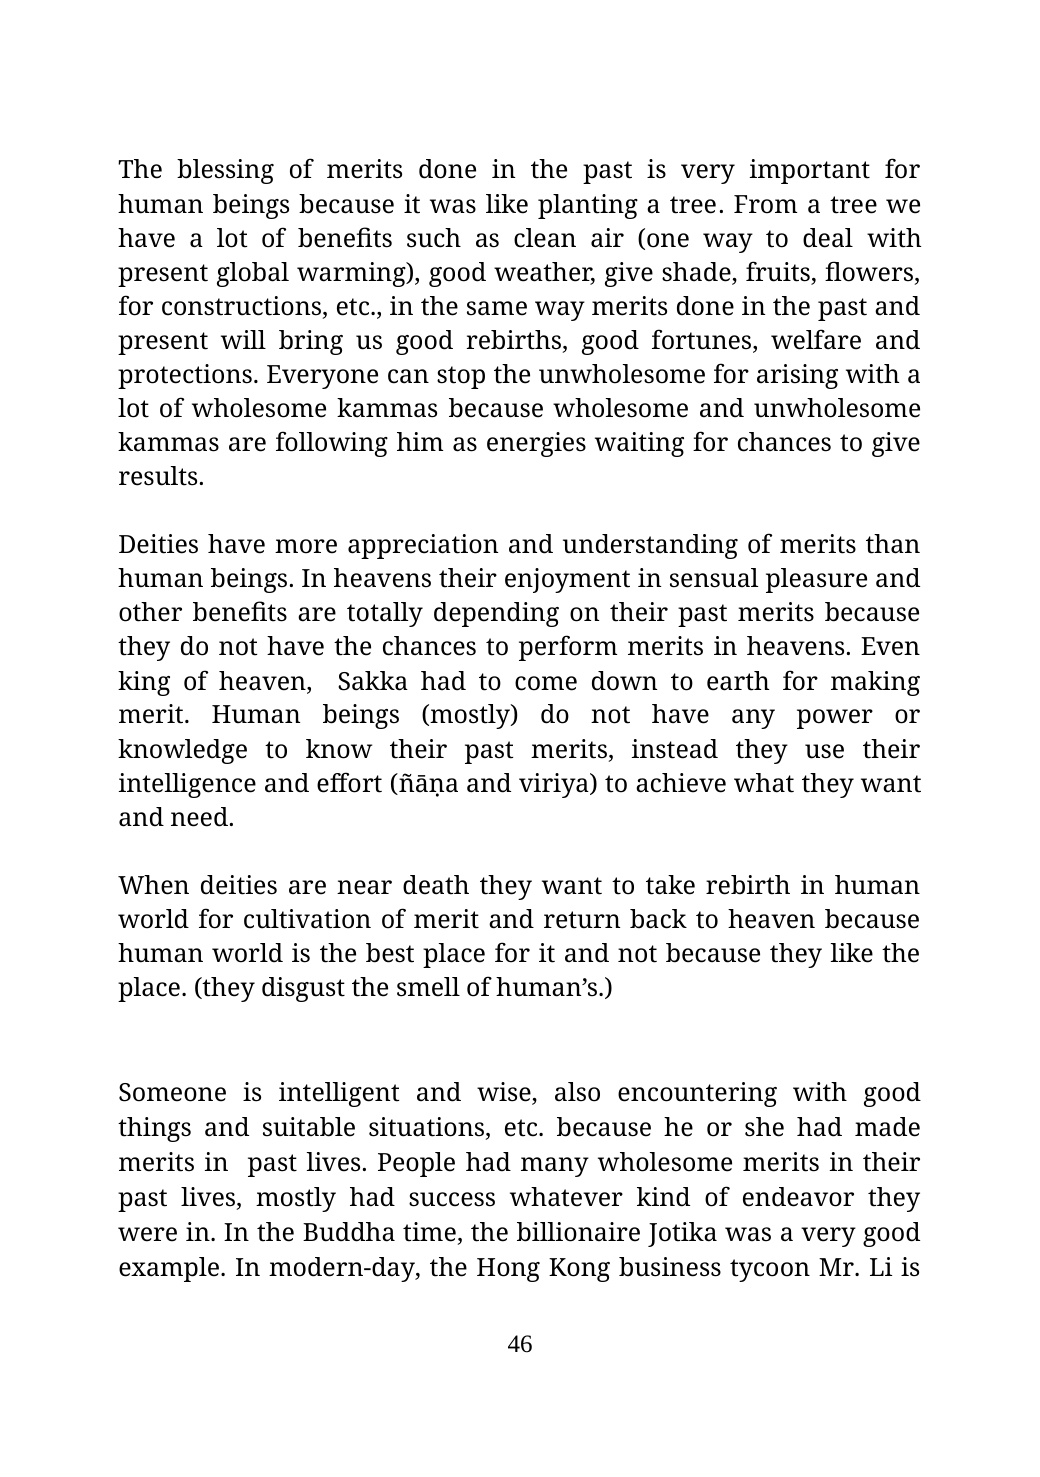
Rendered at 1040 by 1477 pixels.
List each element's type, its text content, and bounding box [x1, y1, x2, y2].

text Deities have more appreciation and understanding of merits than human beings. In heavens their enjoyment in sensual pleasure and other benefits are totally depending on their past merits because they do not have the chances to perform merits in heavens. Even king of heaven, Sakka had to come down to earth for making merit. Human beings (mostly) do not have any power or knowledge to know their past merits, instead they use their intelligence and effort (ñāṇa and viriya) to achieve what they want and need. [118, 527, 922, 833]
text When deities are near death they want to take rebirth in human world for cultivation of merit and return back to heaven because human world is the best place for it and not because they like the place. (they disgust the smell of human’s.) [118, 867, 922, 1004]
text The blessing of merits done in the past is very important for human beings because it was like planting a tree. From a tree we have a lot of benefits such as clean air (one way to deal with present global warming), good weather, give shade, fruits, flowers, for constructions, etc., in the same way merits done in the past and present will bring us good rebirths, good fortunes, welfare and protections. Everyone can stop the unwholesome for arising with a lot of wholesome kammas because wholesome and unwholesome kammas are following him as energies waiting for chances to give results. [118, 152, 922, 493]
text Someone is intelligent and wise, also encountering with good things and suitable situations, etc. because he or she had made merits in past lives. People had many wholesome merits in their past lives, mostly had success whatever kind of endeavor they were in. In the Buddha time, the billionaire Jotika was a very good example. In modern-day, the Hong Kong business tycoon Mr. Li is [118, 1074, 922, 1284]
